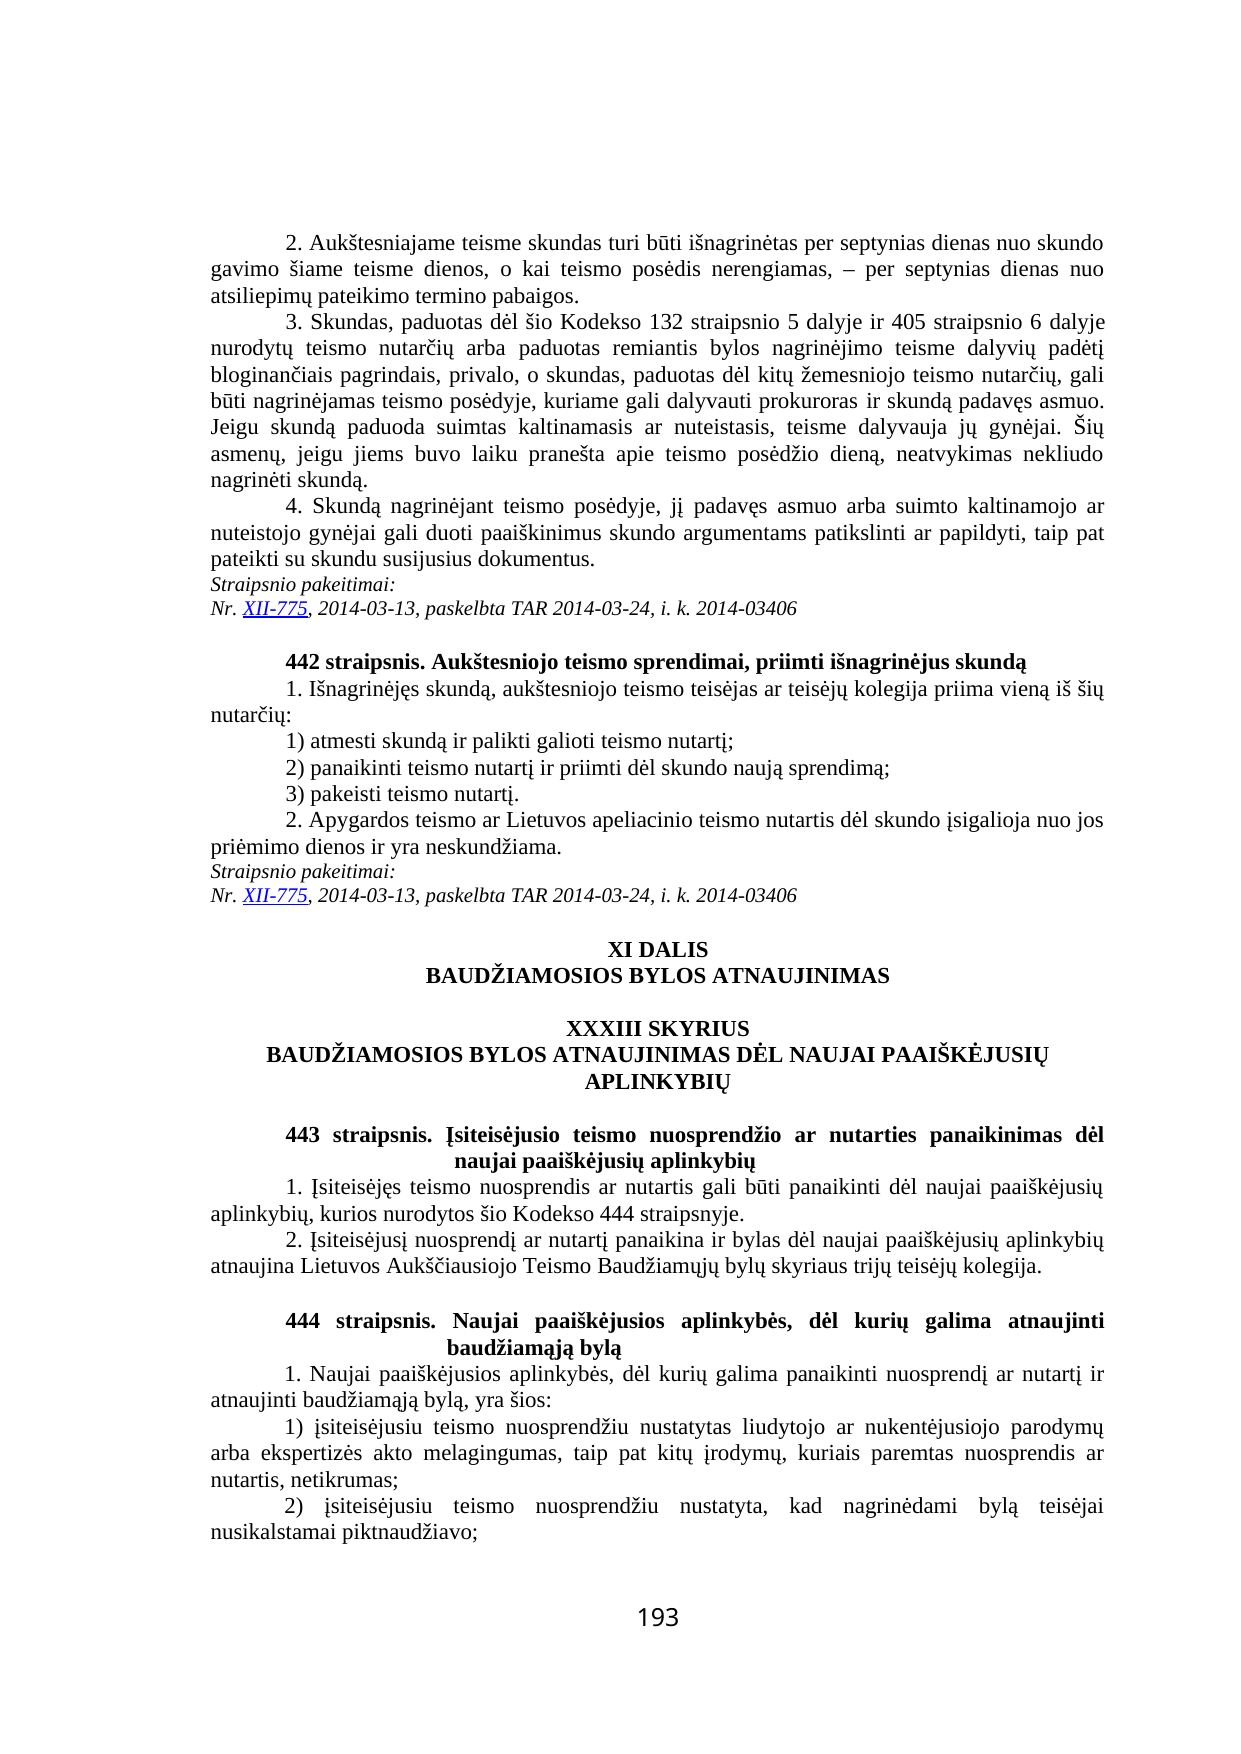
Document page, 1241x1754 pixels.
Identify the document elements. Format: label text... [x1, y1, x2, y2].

text 1. Išnagrinėjęs skundą, aukštesniojo teismo teisėjas ar teisėjų kolegija priima vieną iš šių nutarčių: [210, 675, 1105, 727]
text 1. Įsiteisėjęs teismo nuosprendis ar nutartis gali būti panaikinti dėl naujai paaiškėjusių aplinkybių, kurios nurodytos šio Kodekso 444 straipsnyje. [210, 1173, 1105, 1226]
text 444 straipsnis. Naujai paaiškėjusios aplinkybės, dėl kurių galima atnaujinti baudžiamąją bylą [285, 1307, 1105, 1360]
text 3) pakeisti teismo nutartį. [210, 780, 1105, 807]
text Nr. XII-775, 2014-03-13, paskelbta TAR 2014-03-24, i. k. 2014-03406 [210, 883, 1105, 907]
text 2. Aukštesniajame teisme skundas turi būti išnagrinėtas per septynias dienas nuo skundo gavimo šiame teisme dienos, o kai teismo posėdis nerengiamas, – per septynias dienas nuo atsiliepimų pateikimo termino pabaigos. [210, 229, 1105, 308]
text 1) įsiteisėjusiu teismo nuosprendžiu nustatytas liudytojo ar nukentėjusiojo parodymų arba ekspertizės akto melagingumas, taip pat kitų įrodymų, kuriais paremtas nuosprendis ar nutartis, netikrumas; [210, 1413, 1105, 1492]
text 2) panaikinti teismo nutartį ir priimti dėl skundo naują sprendimą; [210, 754, 1105, 780]
text 4. Skundą nagrinėjant teismo posėdyje, jį padavęs asmuo arba suimto kaltinamojo ar nuteistojo gynėjai gali duoti paaiškinimus skundo argumentams patikslinti ar papildyti, taip pat pateikti su skundu susijusius dokumentus. [210, 492, 1105, 572]
text 2. Įsiteisėjusį nuosprendį ar nutartį panaikina ir bylas dėl naujai paaiškėjusių aplinkybių atnaujina Lietuvos Aukščiausiojo Teismo Baudžiamųjų bylų skyriaus trijų teisėjų kolegija. [210, 1226, 1105, 1279]
text 443 straipsnis. Įsiteisėjusio teismo nuosprendžio ar nutarties panaikinimas dėl naujai paaiškėjusių aplinkybių [285, 1121, 1105, 1173]
text 3. Skundas, paduotas dėl šio Kodekso 132 straipsnio 5 dalyje ir 405 straipsnio 6 dalyje nurodytų teismo nutarčių arba paduotas remiantis bylos nagrinėjimo teisme dalyvių padėtį bloginančiais pagrindais, privalo, o skundas, paduotas dėl kitų žemesniojo teismo nutarčių, gali būti nagrinėjamas teismo posėdyje, kuriame gali dalyvauti prokuroras ir skundą padavęs asmuo. Jeigu skundą paduoda suimtas kaltinamasis ar nuteistasis, teisme dalyvauja jų gynėjai. Šių asmenų, jeigu jiems buvo laiku pranešta apie teismo posėdžio dieną, neatvykimas nekliudo nagrinėti skundą. [210, 308, 1105, 492]
text Baudžiamosios bylos atnaujinimas dėl naujai paaiškėjusių aplinkybių [210, 1042, 1105, 1094]
subtitle XI DALIS [210, 936, 1105, 962]
text Nr. XII-775, 2014-03-13, paskelbta TAR 2014-03-24, i. k. 2014-03406 [210, 596, 1105, 620]
text 442 straipsnis. Aukštesniojo teismo sprendimai, priimti išnagrinėjus skundą [285, 648, 1105, 675]
text Straipsnio pakeitimai: [210, 572, 1105, 596]
text 2. Apygardos teismo ar Lietuvos apeliacinio teismo nutartis dėl skundo įsigalioja nuo jos priėmimo dienos ir yra neskundžiama. [210, 807, 1105, 859]
subtitle BAUDŽIAMOSIOS BYLOS ATNAUJINIMAS [210, 962, 1105, 989]
text 2) įsiteisėjusiu teismo nuosprendžiu nustatyta, kad nagrinėdami bylą teisėjai nusikalstamai piktnaudžiavo; [210, 1492, 1105, 1545]
text 1) atmesti skundą ir palikti galioti teismo nutartį; [210, 727, 1105, 754]
text Straipsnio pakeitimai: [210, 859, 1105, 883]
text XXXIII skyrius [210, 1015, 1105, 1042]
text 1. Naujai paaiškėjusios aplinkybės, dėl kurių galima panaikinti nuosprendį ar nutartį ir atnaujinti baudžiamąją bylą, yra šios: [210, 1360, 1105, 1413]
